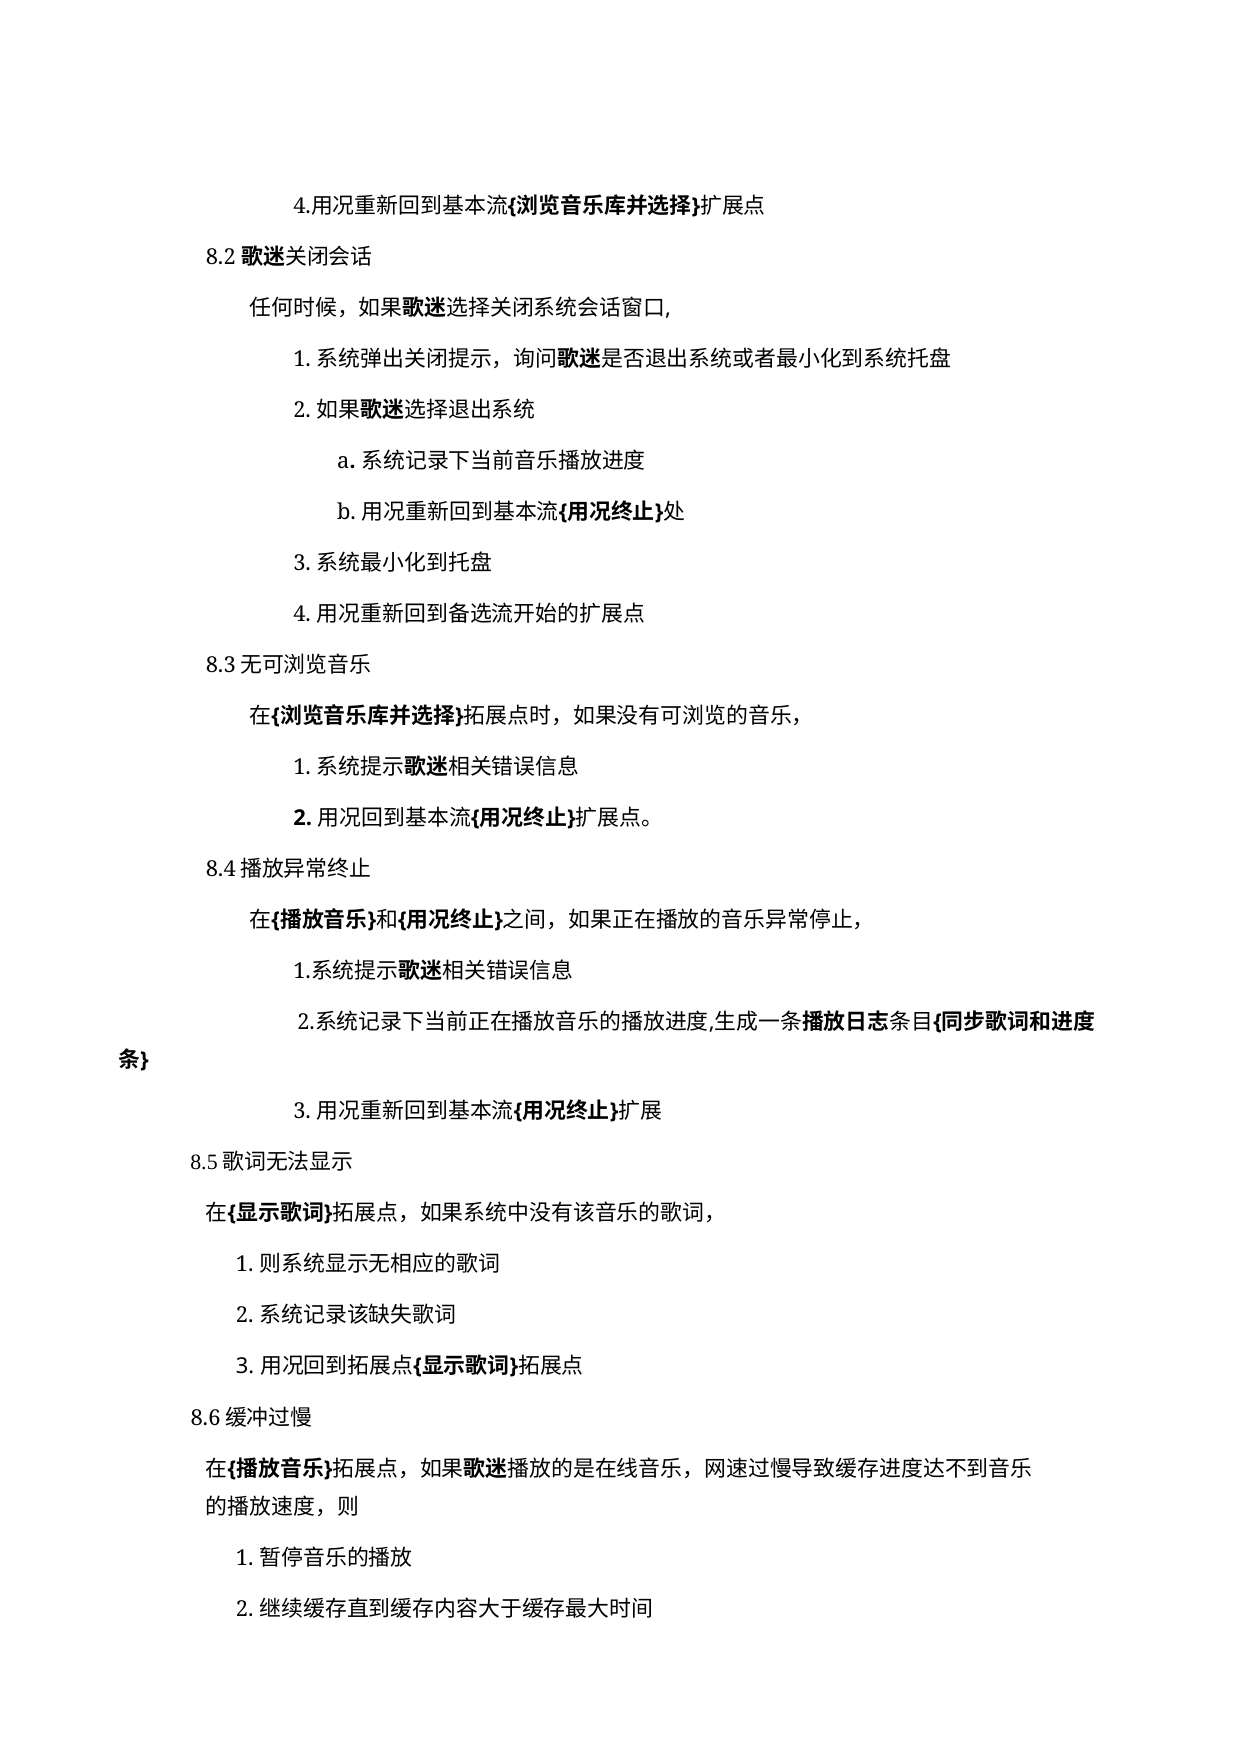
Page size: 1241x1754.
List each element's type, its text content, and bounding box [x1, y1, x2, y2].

text 8.4播放异常终止 [118, 851, 1122, 883]
text 4.用况重新回到基本流{浏览音乐库并选择}扩展点 [118, 188, 1122, 219]
text 在{浏览音乐库并选择}拓展点时，如果没有可浏览的音乐， [118, 698, 1122, 730]
text 1. 则系统显示无相应的歌词 [118, 1246, 1122, 1278]
text 8.3无可浏览音乐 [118, 647, 1122, 679]
text 在{播放音乐}和{用况终止}之间，如果正在播放的音乐异常停止， [118, 902, 1122, 934]
text a. 系统记录下当前音乐播放进度 [118, 443, 1122, 474]
text 在{播放音乐}拓展点，如果歌迷播放的是在线音乐，网速过慢导致缓存进度达不到音乐 的播放速度，则 [118, 1451, 1122, 1520]
text 任何时候，如果歌迷选择关闭系统会话窗口, [118, 290, 1122, 321]
text 2. 用况回到基本流{用况终止}扩展点。 [118, 800, 1122, 832]
text 2. 系统记录该缺失歌词 [118, 1297, 1122, 1329]
text 2. 如果歌迷选择退出系统 [118, 392, 1122, 423]
text 3. 用况重新回到基本流{用况终止}扩展 [118, 1093, 1122, 1125]
text 在{显示歌词}拓展点，如果系统中没有该音乐的歌词， [118, 1195, 1122, 1227]
text 1. 暂停音乐的播放 [118, 1540, 1122, 1571]
text 1. 系统提示歌迷相关错误信息 [118, 749, 1122, 781]
text 8.6缓冲过慢 [118, 1399, 1122, 1431]
text 4. 用况重新回到备选流开始的扩展点 [118, 596, 1122, 628]
text 8.2 歌迷关闭会话 [118, 239, 1122, 270]
text 1.系统提示歌迷相关错误信息 [118, 953, 1122, 985]
text 8.5歌词无法显示 [118, 1144, 1122, 1176]
text 3. 用况回到拓展点{显示歌词}拓展点 [118, 1348, 1122, 1380]
text 2.系统记录下当前正在播放音乐的播放进度,生成一条播放日志条目{同步歌词和进度条} [118, 1004, 1122, 1074]
text 2. 继续缓存直到缓存内容大于缓存最大时间 [118, 1591, 1122, 1622]
text b. 用况重新回到基本流{用况终止}处 [118, 494, 1122, 526]
text 3. 系统最小化到托盘 [118, 545, 1122, 577]
text 1. 系统弹出关闭提示，询问歌迷是否退出系统或者最小化到系统托盘 [118, 341, 1122, 372]
